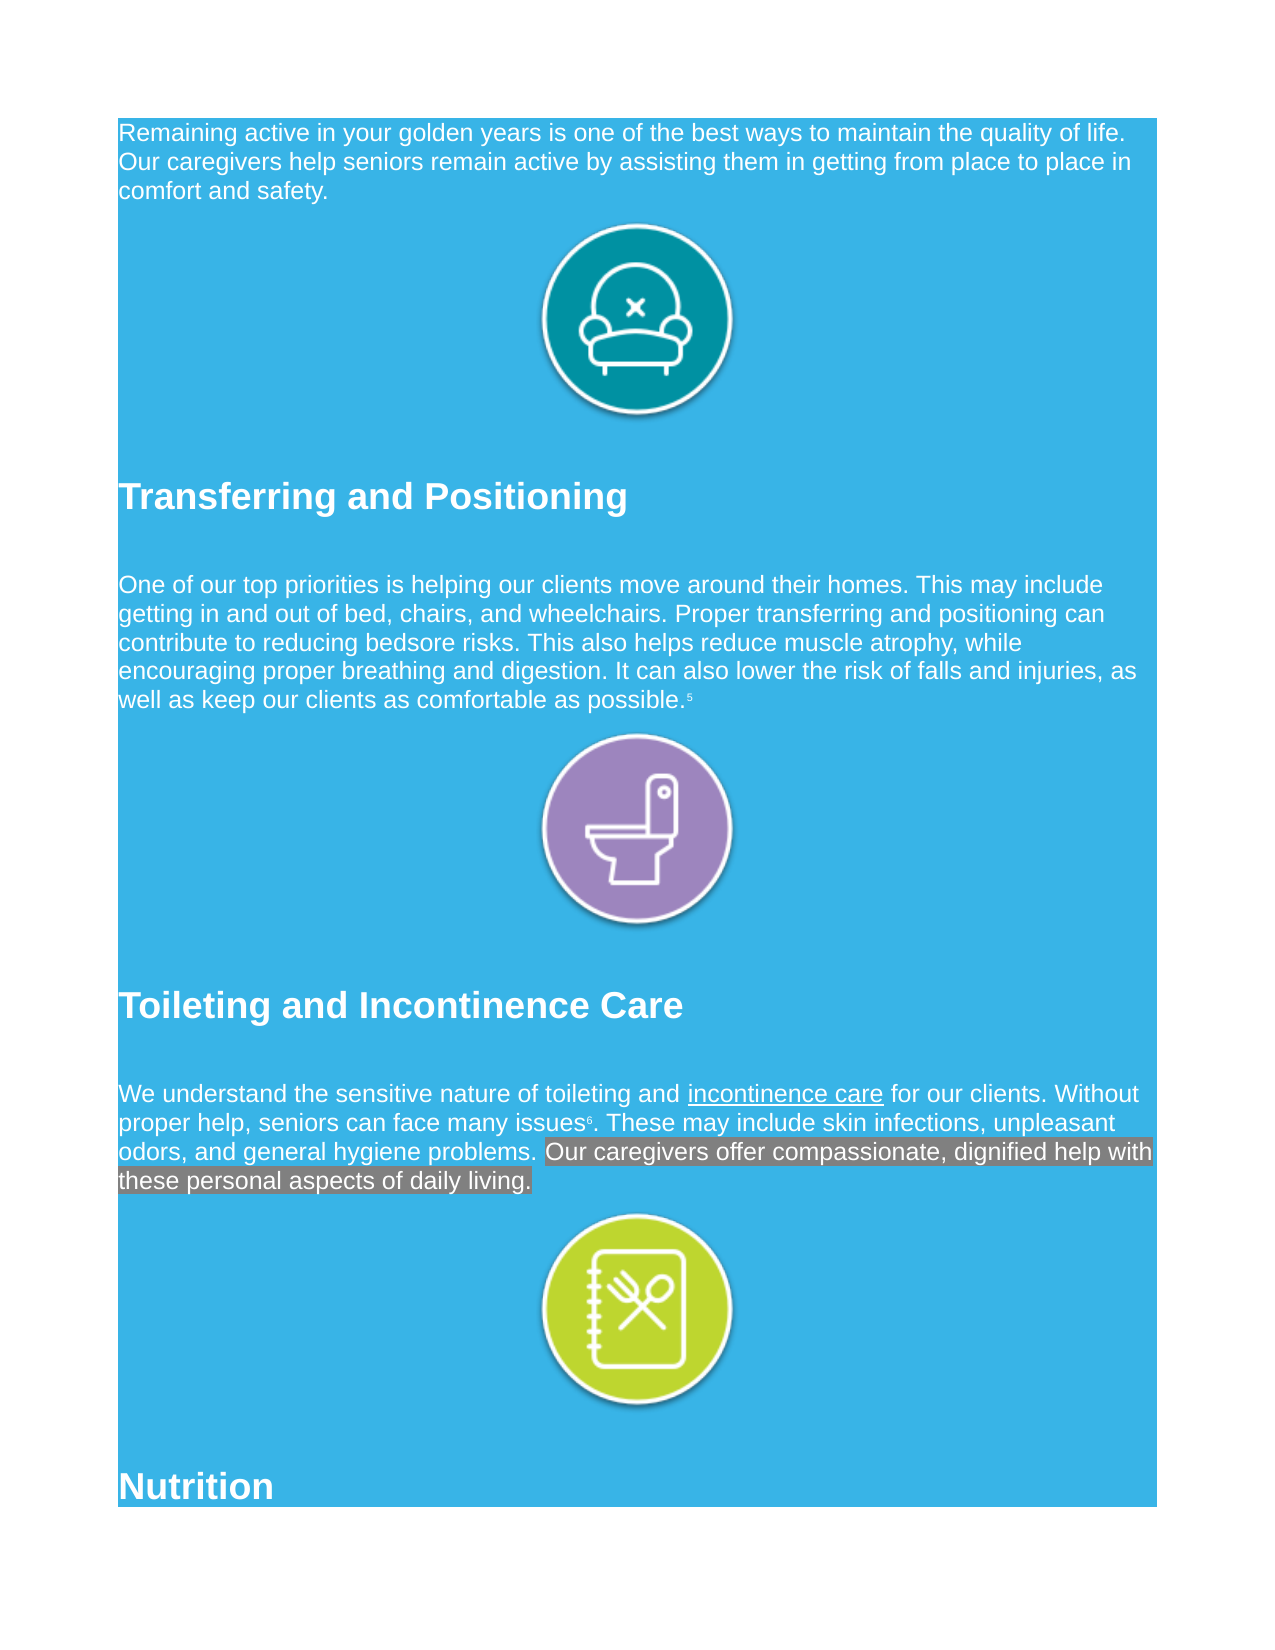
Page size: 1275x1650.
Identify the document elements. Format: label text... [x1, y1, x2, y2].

subtitle Toileting and Incontinence Care [118, 963, 1157, 1027]
picture [536, 221, 739, 425]
subtitle Nutrition [118, 1443, 1157, 1507]
picture [536, 730, 739, 934]
subtitle Transferring and Positioning [118, 453, 1157, 517]
text Remaining active in your golden years is one of the best ways to maintain the quality of life. Our caregivers help seniors remain active by assisting them in getting from place to place in comfort and safety. [118, 118, 1157, 204]
text One of our top priorities is helping our clients move around their homes. This may include getting in and out of bed, chairs, and wheelchairs. Proper transferring and positioning can contribute to reducing bedsore risks. This also helps reduce muscle atrophy, while encouraging proper breathing and digestion. It can also lower the risk of falls and injuries, as well as keep our clients as comfortable as possible.5 [118, 570, 1157, 714]
picture [536, 1211, 739, 1415]
text We understand the sensitive nature of toileting and incontinence care for our clients. Without proper help, seniors can face many issues6. These may include skin infections, unpleasant odors, and general hygiene problems. Our caregivers offer compassionate, dignified help with these personal aspects of daily living. [118, 1079, 1157, 1194]
